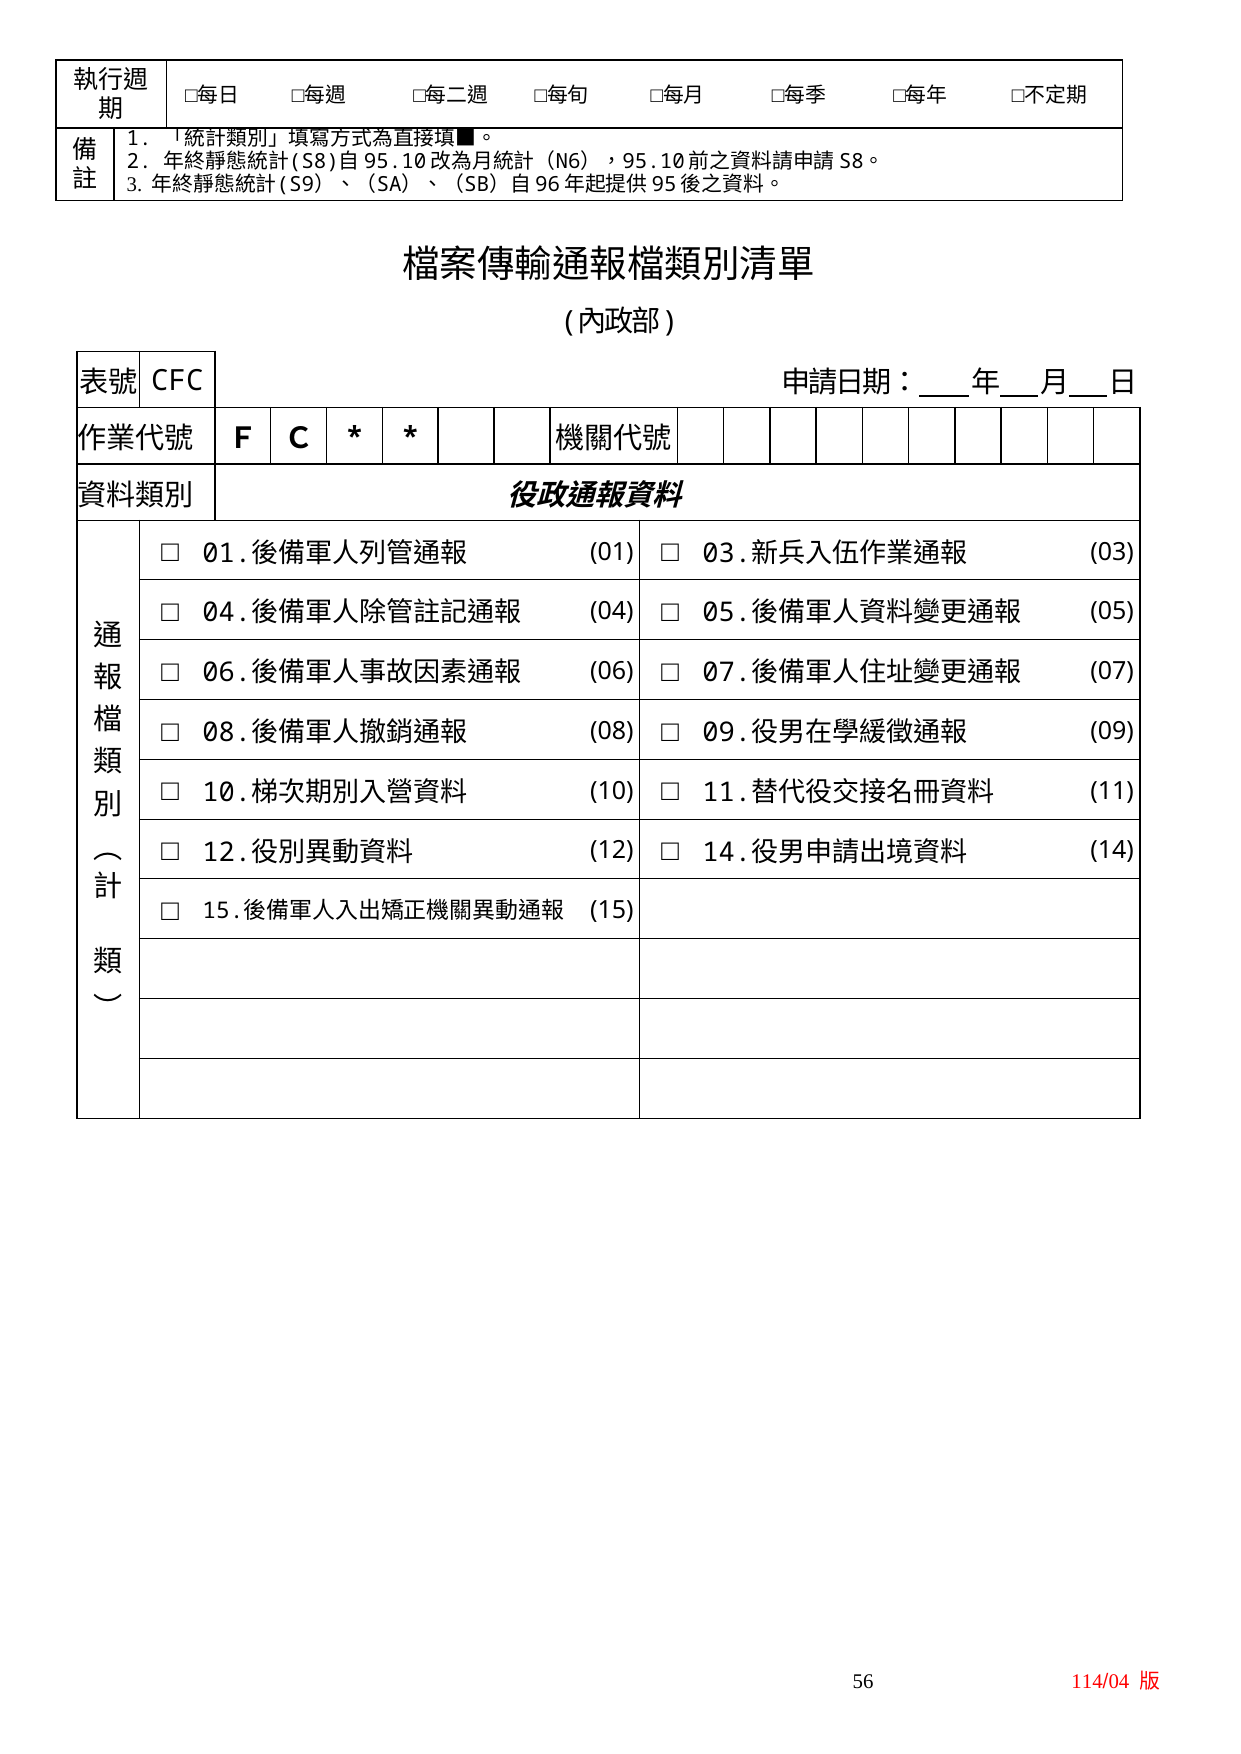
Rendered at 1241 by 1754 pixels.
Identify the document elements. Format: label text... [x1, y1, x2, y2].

table_cell [1077, 1059, 1139, 1117]
table_header 表號 [78, 352, 139, 407]
table_header 申請日期： 年 月 日 [216, 351, 1140, 407]
table_cell (12) [577, 820, 639, 878]
text (內政部) [59, 305, 1181, 338]
table_cell [1048, 408, 1093, 463]
table_cell [140, 999, 202, 1058]
table_cell 役政通報資料 [216, 465, 1139, 519]
table_cell [1094, 408, 1139, 463]
table_cell 資料類別 [78, 465, 214, 519]
table_cell [202, 999, 577, 1058]
table_cell 「統計類別」填寫方式為直接填■。 年終靜態統計(S8)自95.10改為月統計（N6），95.10前之資料請申請S8。 年終靜態統計(S9）、（SA）、（SB）自96年起提供95後之資料。 [115, 129, 1122, 200]
table_cell (15) [577, 879, 639, 938]
table_cell □ [140, 820, 202, 878]
table_cell 08.後備軍人撤銷通報 [202, 700, 577, 759]
table_cell [202, 939, 577, 998]
table_cell □ [640, 760, 702, 818]
table_cell 10.梯次期別入營資料 [202, 760, 577, 818]
table_cell 06.後備軍人事故因素通報 [202, 640, 577, 699]
table_cell 11.替代役交接名冊資料 [702, 760, 1077, 818]
table_cell [1002, 408, 1047, 463]
table_cell [817, 408, 862, 463]
table_cell □ [140, 640, 202, 699]
table_cell □ [140, 580, 202, 639]
table_cell (14) [1077, 820, 1139, 878]
table_cell [577, 1059, 639, 1117]
table_cell (09) [1077, 700, 1139, 759]
table_cell □ [140, 879, 202, 938]
table_cell [640, 1059, 702, 1117]
table_cell 03.新兵入伍作業通報 [702, 521, 1077, 579]
table_header CFC [140, 352, 214, 407]
table_cell [909, 408, 954, 463]
table_cell 07.後備軍人住址變更通報 [702, 640, 1077, 699]
table_cell [640, 999, 702, 1058]
table_cell 作業代號 [78, 408, 214, 463]
table_cell [702, 879, 1077, 938]
table_cell □ [140, 521, 202, 579]
table_cell [1077, 939, 1139, 998]
table_cell [702, 999, 1077, 1058]
table_cell □每日 [167, 61, 286, 127]
table_cell □ [640, 820, 702, 878]
table_cell Ｃ [271, 408, 326, 463]
table_cell □每月 [645, 61, 766, 127]
table_cell 01.後備軍人列管通報 [202, 521, 577, 579]
table_cell [495, 408, 549, 463]
table_cell 04.後備軍人除管註記通報 [202, 580, 577, 639]
table_cell [577, 939, 639, 998]
table_cell [956, 408, 1000, 463]
table_cell * [383, 408, 437, 463]
table_header 檔案傳輸通報檔類別清單 [77, 239, 1140, 292]
table_cell □ [640, 521, 702, 579]
table_cell [140, 1059, 202, 1117]
table_cell (07) [1077, 640, 1139, 699]
table_cell □ [640, 700, 702, 759]
table_cell (04) [577, 580, 639, 639]
table_cell [863, 408, 908, 463]
table_cell [439, 408, 493, 463]
table_cell [1077, 879, 1139, 938]
table_cell [702, 1059, 1077, 1117]
table_cell □ [640, 580, 702, 639]
table_cell 執行週期 [57, 61, 166, 127]
table_cell (11) [1077, 760, 1139, 818]
table_cell 14.役男申請出境資料 [702, 820, 1077, 878]
table_cell (01) [577, 521, 639, 579]
table_cell [678, 408, 723, 463]
table_cell [724, 408, 769, 463]
table_cell [202, 1059, 577, 1117]
table_cell □ [140, 760, 202, 818]
table_cell [1077, 999, 1139, 1058]
table_cell (08) [577, 700, 639, 759]
table_cell 通報檔類別 ︵ 計 類 ︶ [78, 521, 139, 1117]
table_cell 機關代號 [551, 408, 677, 463]
table_cell □每季 [766, 61, 887, 127]
table_cell (05) [1077, 580, 1139, 639]
table_cell 15.後備軍人入出矯正機關異動通報 [202, 879, 577, 938]
table_cell [140, 939, 202, 998]
table_cell 12.役別異動資料 [202, 820, 577, 878]
table_cell [640, 939, 702, 998]
table_cell [640, 879, 702, 938]
table_cell * [327, 408, 382, 463]
table_cell [771, 408, 815, 463]
table_cell (06) [577, 640, 639, 699]
table_cell □每旬 [528, 61, 644, 127]
table_cell Ｆ [216, 408, 270, 463]
table_cell □每週 [286, 61, 407, 127]
table_cell [702, 939, 1077, 998]
table_cell □不定期 [1006, 61, 1122, 127]
table_cell (03) [1077, 521, 1139, 579]
table_cell □每二週 [407, 61, 528, 127]
table_cell □每年 [887, 61, 1006, 127]
table_cell 備註 [57, 129, 113, 200]
table_cell [577, 999, 639, 1058]
table_cell □ [640, 640, 702, 699]
table_cell 09.役男在學緩徵通報 [702, 700, 1077, 759]
table_cell □ [140, 700, 202, 759]
table_cell 05.後備軍人資料變更通報 [702, 580, 1077, 639]
table_cell (10) [577, 760, 639, 818]
